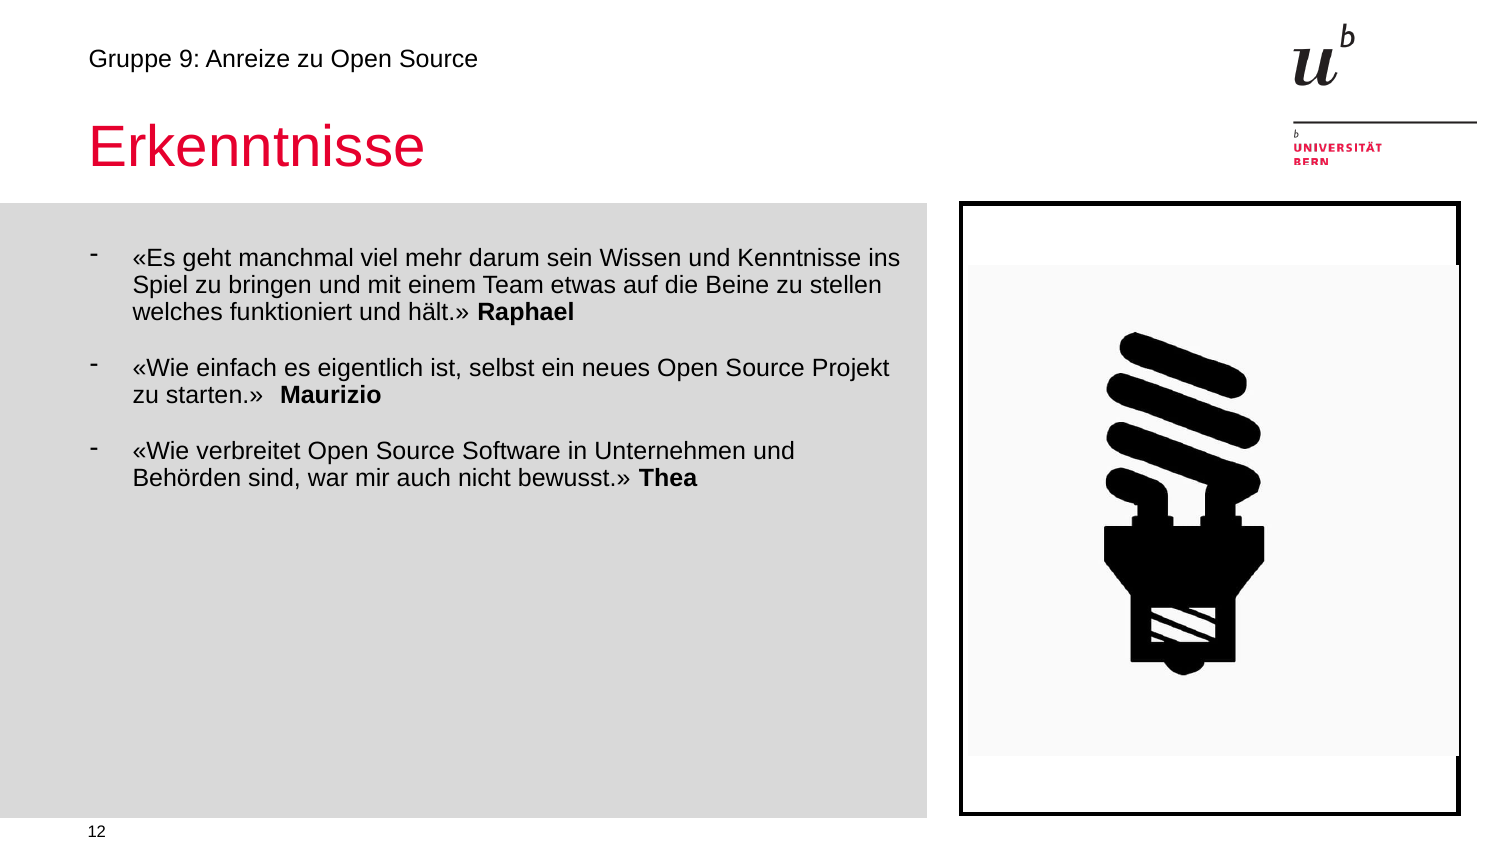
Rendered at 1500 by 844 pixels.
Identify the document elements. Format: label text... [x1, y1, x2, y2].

text_box «Es geht manchmal viel mehr darum sein Wissen und Kenntnisse ins Spiel zu bringen und mit einem Team etwas auf die Beine zu stellen welches funktioniert und hält.» Raphael «Wie einfach es eigentlich ist, selbst ein neues Open Source Projekt zu starten.» Maurizio «Wie verbreitet Open Source Software in Unternehmen und Behörden sind, war mir auch nicht bewusst.» Thea [88, 244, 904, 781]
picture [968, 265, 1459, 756]
text_box Erkenntnisse [88, 111, 1241, 179]
text_box [961, 203, 1459, 814]
